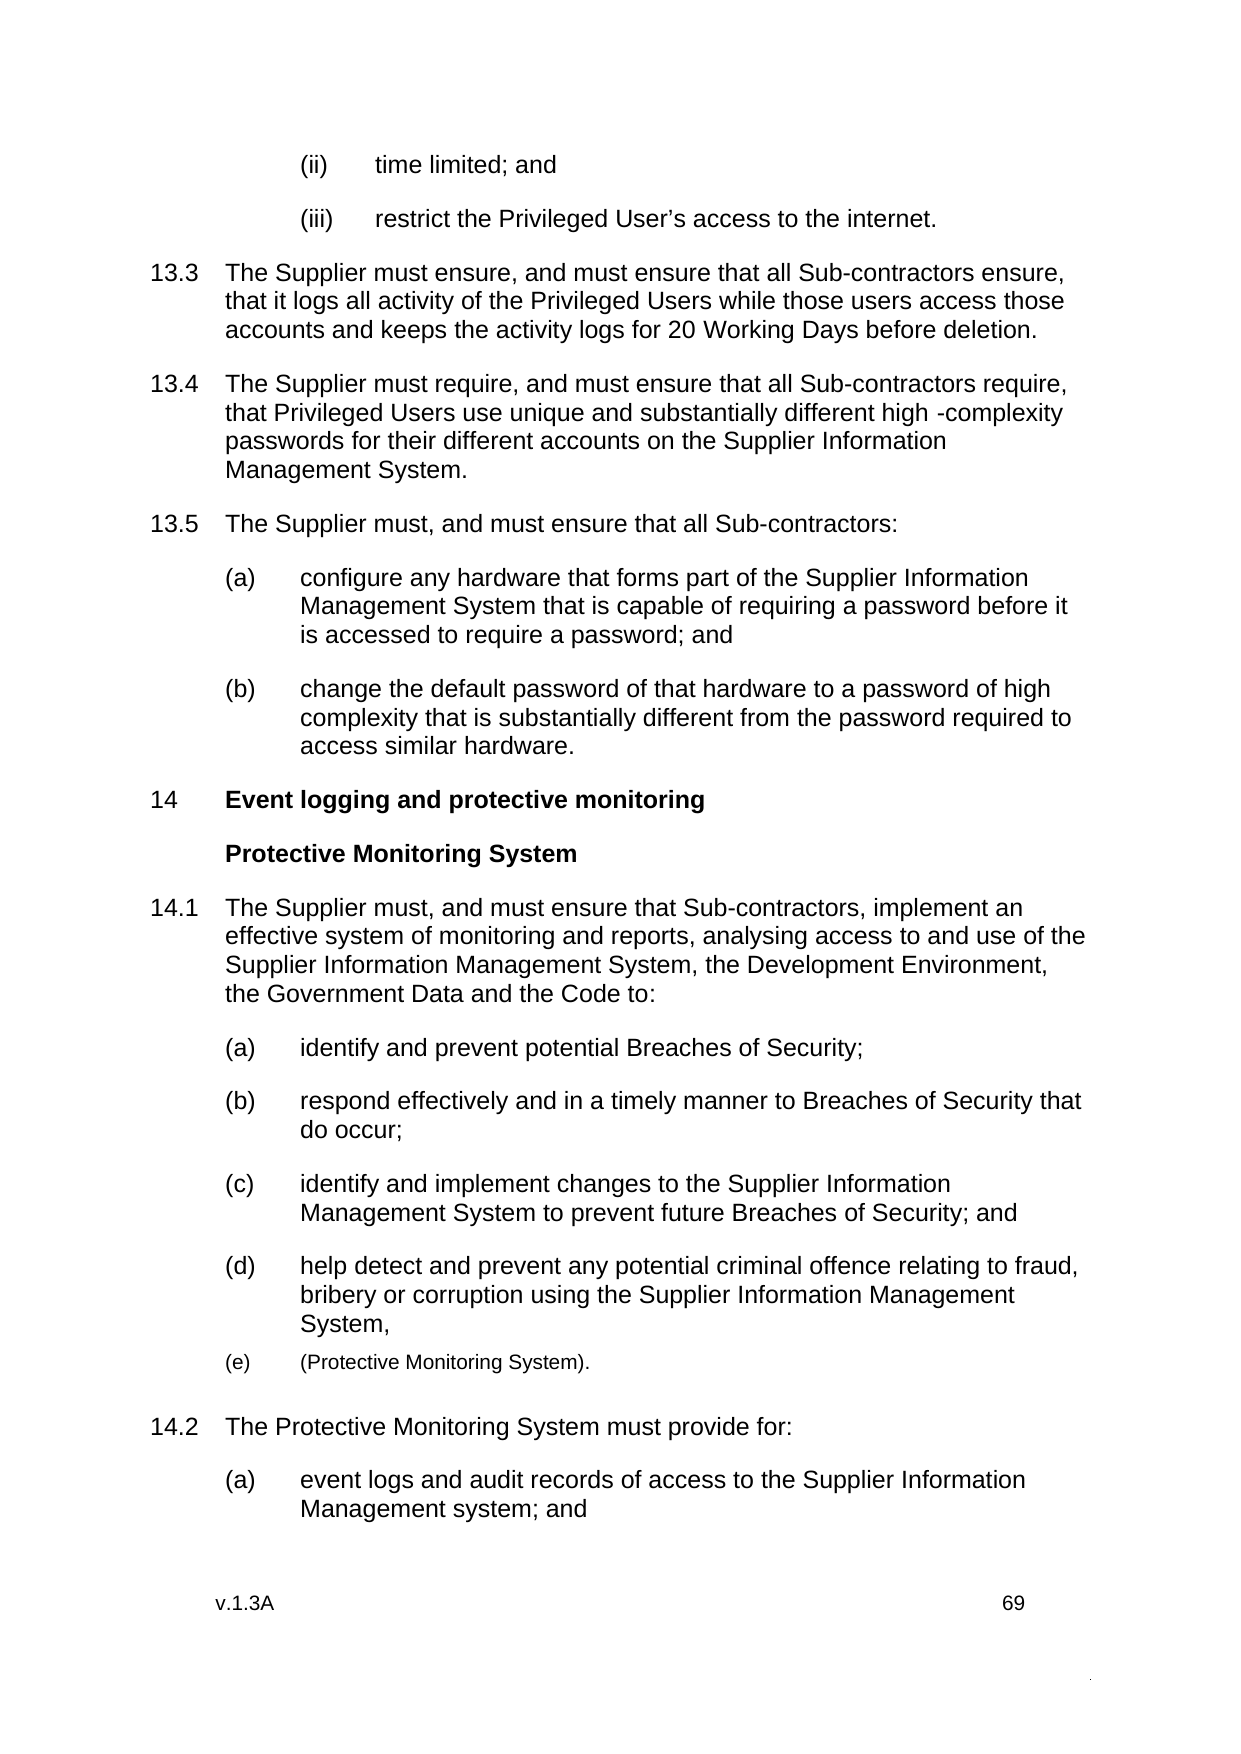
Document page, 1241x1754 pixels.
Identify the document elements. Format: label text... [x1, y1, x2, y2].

list The Supplier must, and must ensure that all Sub-contractors: [150, 509, 1091, 537]
list The Supplier must require, and must ensure that all Sub-contractors require, that Privileged Users use unique and substantially different high ‑complexity passwords for their different accounts on the Supplier Information Management System. [150, 369, 1091, 484]
list restrict the Privileged User’s access to the internet. [300, 204, 1091, 232]
list change the default password of that hardware to a password of high complexity that is substantially different from the password required to access similar hardware. [225, 674, 1091, 760]
list The Supplier must ensure, and must ensure that all Sub-contractors ensure, that it logs all activity of the Privileged Users while those users access those accounts and keeps the activity logs for 20 Working Days before deletion. [150, 257, 1091, 344]
list help detect and prevent any potential criminal offence relating to fraud, bribery or corruption using the Supplier Information Management System, [225, 1251, 1091, 1337]
list identify and prevent potential Breaches of Security; [225, 1032, 1091, 1061]
list identify and implement changes to the Supplier Information Management System to prevent future Breaches of Security; and [225, 1169, 1091, 1226]
list The Supplier must, and must ensure that Sub-contractors, implement an effective system of monitoring and reports, analysing access to and use of the Supplier Information Management System, the Development Environment, the Government Data and the Code to: [150, 892, 1091, 1007]
list time limited; and [300, 150, 1091, 179]
list Event logging and protective monitoring [150, 785, 1091, 814]
subtitle (Protective Monitoring System). [225, 1350, 1091, 1374]
list configure any hardware that forms part of the Supplier Information Management System that is capable of requiring a password before it is accessed to require a password; and [225, 562, 1091, 649]
text Protective Monitoring System [225, 839, 1091, 867]
list event logs and audit records of access to the Supplier Information Management system; and [225, 1465, 1091, 1523]
list The Protective Monitoring System must provide for: [150, 1411, 1091, 1440]
list respond effectively and in a timely manner to Breaches of Security that do occur; [225, 1086, 1091, 1144]
